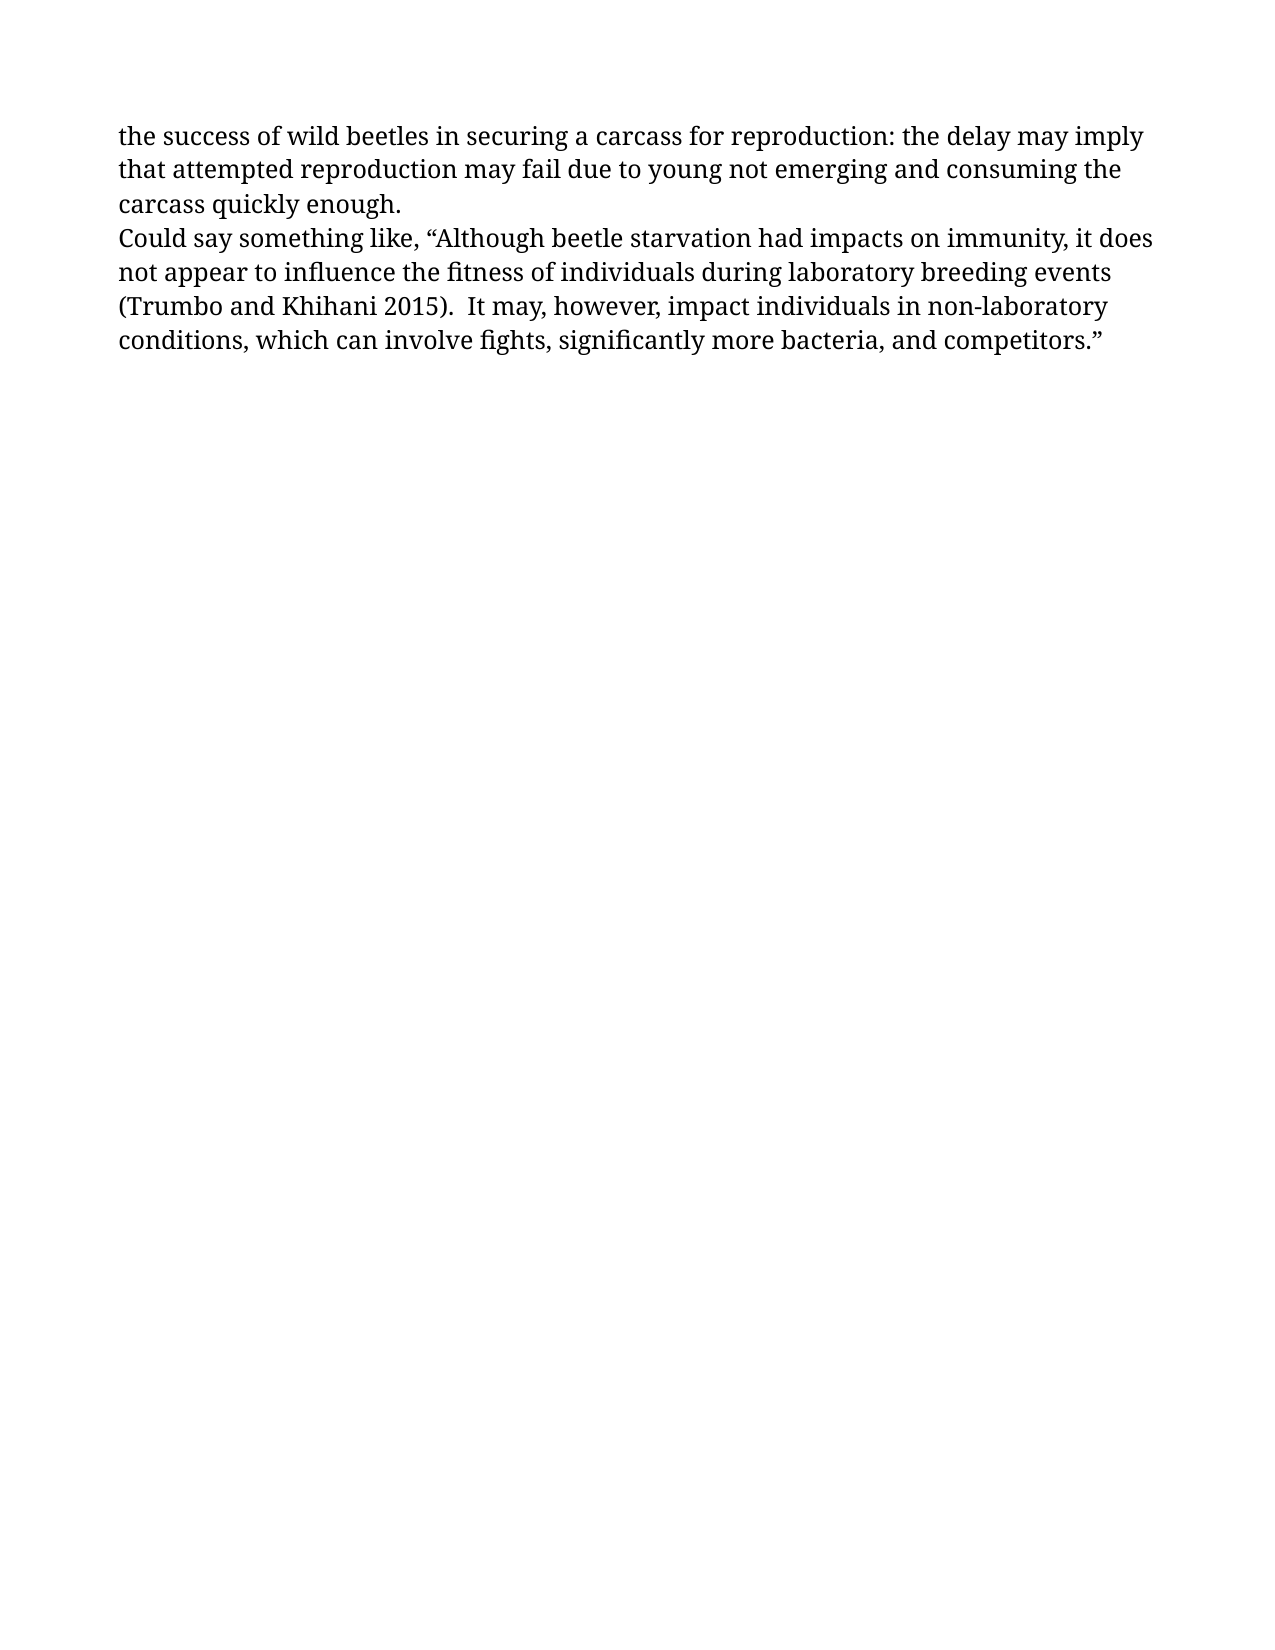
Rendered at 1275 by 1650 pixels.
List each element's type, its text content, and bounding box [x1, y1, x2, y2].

text the success of wild beetles in securing a carcass for reproduction: the delay may imply that attempted reproduction may fail due to young not emerging and consuming the carcass quickly enough. [118, 118, 1157, 220]
text Could say something like, “Although beetle starvation had impacts on immunity, it does not appear to influence the fitness of individuals during laboratory breeding events (Trumbo and Khihani 2015). It may, however, impact individuals in non-laboratory conditions, which can involve fights, significantly more bacteria, and competitors.” [118, 220, 1157, 357]
